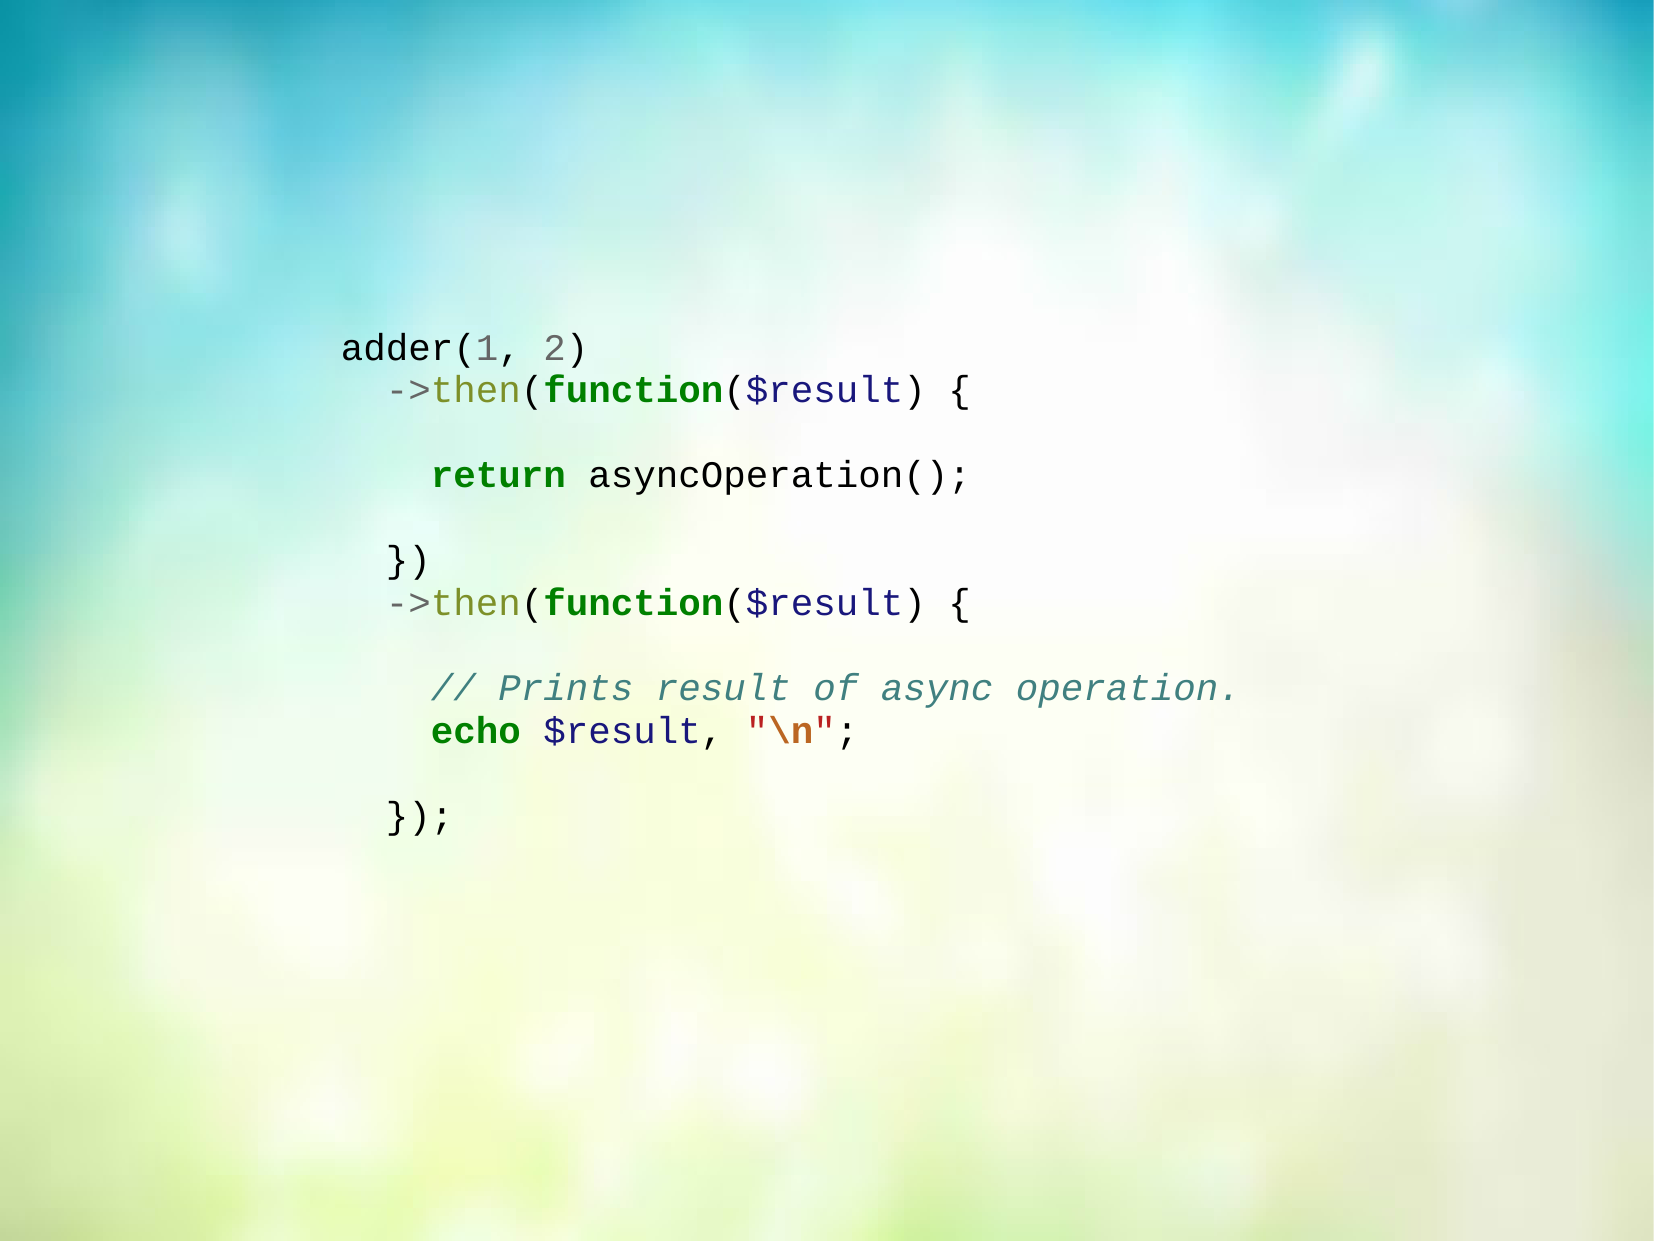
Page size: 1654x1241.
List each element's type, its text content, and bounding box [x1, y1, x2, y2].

picture [0, 0, 1654, 1241]
text_box adder(1, 2) ->then(function($result) { return asyncOperation(); }) ->then(function($result) { // Prints result of async operation. echo $result, "\n"; }); [326, 321, 1328, 919]
